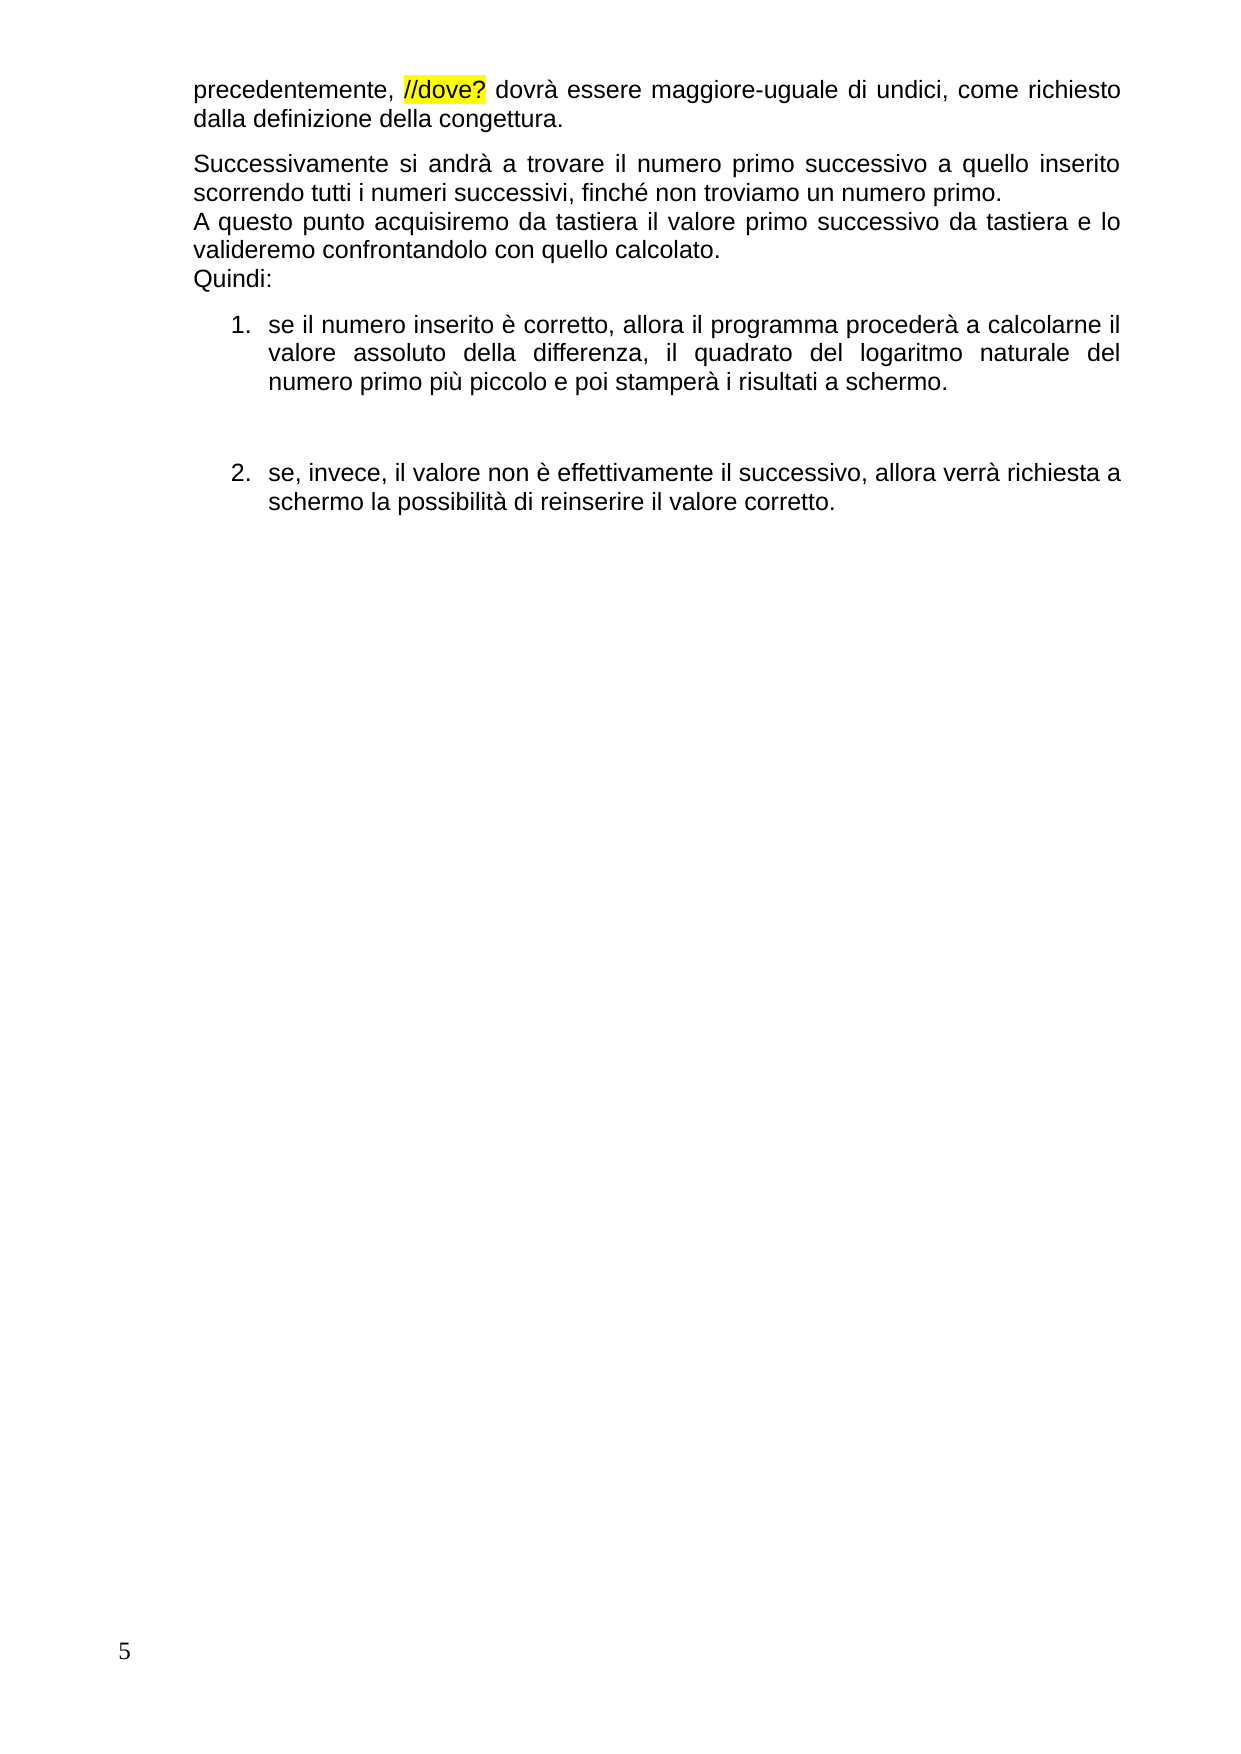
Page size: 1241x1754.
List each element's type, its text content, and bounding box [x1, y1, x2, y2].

text Quindi: [193, 264, 1122, 293]
list precedentemente, //dove? dovrà essere maggiore-uguale di undici, come richiesto dalla definizione della congettura. [156, 75, 1122, 132]
text Successivamente si andrà a trovare il numero primo successivo a quello inserito scorrendo tutti i numeri successivi, finché non troviamo un numero primo. [193, 149, 1122, 207]
list se, invece, il valore non è effettivamente il successivo, allora verrà richiesta a schermo la possibilità di reinserire il valore corretto. [231, 458, 1122, 515]
text A questo punto acquisiremo da tastiera il valore primo successivo da tastiera e lo valideremo confrontandolo con quello calcolato. [193, 207, 1122, 264]
list se il numero inserito è corretto, allora il programma procederà a calcolarne il valore assoluto della differenza, il quadrato del logaritmo naturale del numero primo più piccolo e poi stamperà i risultati a schermo. [231, 309, 1122, 396]
